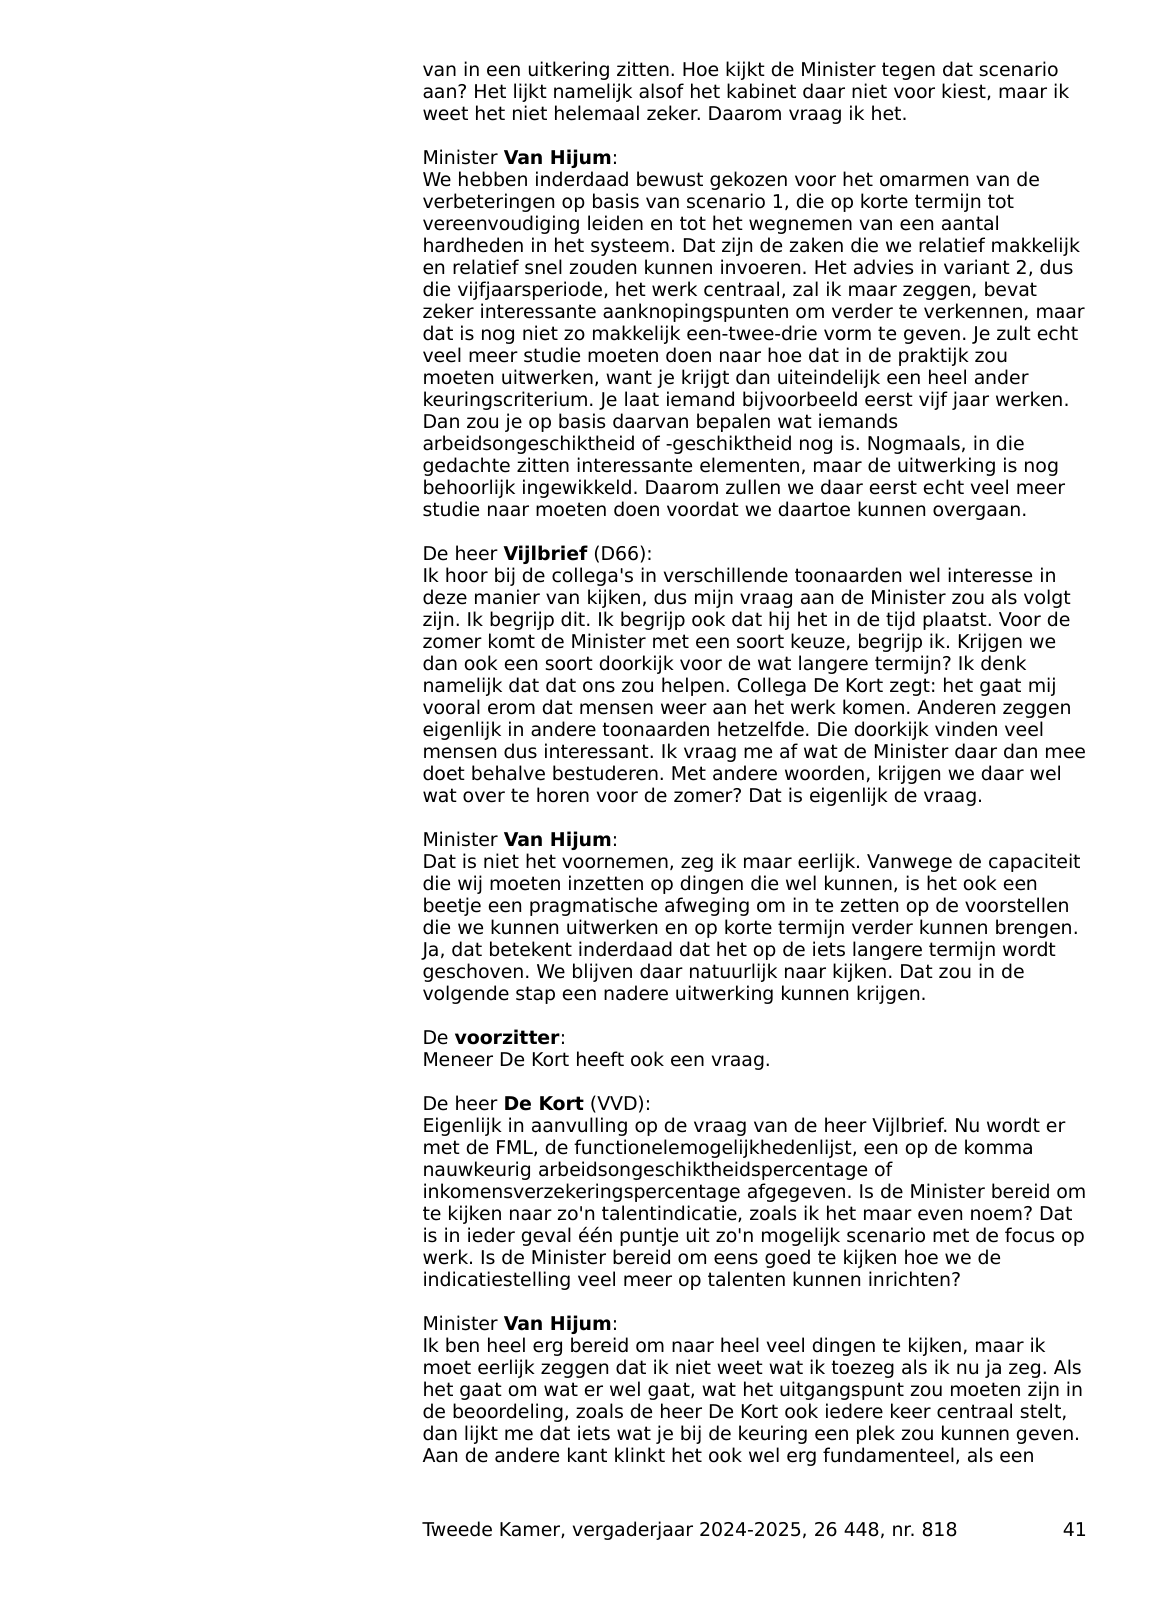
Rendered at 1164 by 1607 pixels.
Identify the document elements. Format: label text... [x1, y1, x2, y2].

text We hebben inderdaad bewust gekozen voor het omarmen van de verbeteringen op basis van scenario 1, die op korte termijn tot vereenvoudiging leiden en tot het wegnemen van een aantal hardheden in het systeem. Dat zijn de zaken die we relatief makkelijk en relatief snel zouden kunnen invoeren. Het advies in variant 2, dus die vijfjaarsperiode, het werk centraal, zal ik maar zeggen, bevat zeker interessante aanknopingspunten om verder te verkennen, maar dat is nog niet zo makkelijk een-twee-drie vorm te geven. Je zult echt veel meer studie moeten doen naar hoe dat in de praktijk zou moeten uitwerken, want je krijgt dan uiteindelijk een heel ander keuringscriterium. Je laat iemand bijvoorbeeld eerst vijf jaar werken. Dan zou je op basis daarvan bepalen wat iemands arbeidsongeschiktheid of -geschiktheid nog is. Nogmaals, in die gedachte zitten interessante elementen, maar de uitwerking is nog behoorlijk ingewikkeld. Daarom zullen we daar eerst echt veel meer studie naar moeten doen voordat we daartoe kunnen overgaan. [422, 169, 1087, 521]
text Ik hoor bij de collega's in verschillende toonaarden wel interesse in deze manier van kijken, dus mijn vraag aan de Minister zou als volgt zijn. Ik begrijp dit. Ik begrijp ook dat hij het in de tijd plaatst. Voor de zomer komt de Minister met een soort keuze, begrijp ik. Krijgen we dan ook een soort doorkijk voor de wat langere termijn? Ik denk namelijk dat dat ons zou helpen. Collega De Kort zegt: het gaat mij vooral erom dat mensen weer aan het werk komen. Anderen zeggen eigenlijk in andere toonaarden hetzelfde. Die doorkijk vinden veel mensen dus interessant. Ik vraag me af wat de Minister daar dan mee doet behalve bestuderen. Met andere woorden, krijgen we daar wel wat over te horen voor de zomer? Dat is eigenlijk de vraag. [422, 565, 1087, 807]
text Eigenlijk in aanvulling op de vraag van de heer Vijlbrief. Nu wordt er met de FML, de functionelemogelijkhedenlijst, een op de komma nauwkeurig arbeidsongeschiktheidspercentage of inkomensverzekeringspercentage afgegeven. Is de Minister bereid om te kijken naar zo'n talentindicatie, zoals ik het maar even noem? Dat is in ieder geval één puntje uit zo'n mogelijk scenario met de focus op werk. Is de Minister bereid om eens goed te kijken hoe we de indicatiestelling veel meer op talenten kunnen inrichten? [422, 1115, 1087, 1291]
text Dat is niet het voornemen, zeg ik maar eerlijk. Vanwege de capaciteit die wij moeten inzetten op dingen die wel kunnen, is het ook een beetje een pragmatische afweging om in te zetten op de voorstellen die we kunnen uitwerken en op korte termijn verder kunnen brengen. Ja, dat betekent inderdaad dat het op de iets langere termijn wordt geschoven. We blijven daar natuurlijk naar kijken. Dat zou in de volgende stap een nadere uitwerking kunnen krijgen. [422, 851, 1087, 1005]
text Ik ben heel erg bereid om naar heel veel dingen te kijken, maar ik moet eerlijk zeggen dat ik niet weet wat ik toezeg als ik nu ja zeg. Als het gaat om wat er wel gaat, wat het uitgangspunt zou moeten zijn in de beoordeling, zoals de heer De Kort ook iedere keer centraal stelt, dan lijkt me dat iets wat je bij de keuring een plek zou kunnen geven. Aan de andere kant klinkt het ook wel erg fundamenteel, als een [422, 1335, 1087, 1467]
text De voorzitter: [422, 1027, 1087, 1049]
text Meneer De Kort heeft ook een vraag. [422, 1049, 1087, 1071]
text De heer Vijlbrief (D66): [422, 543, 1087, 565]
text van in een uitkering zitten. Hoe kijkt de Minister tegen dat scenario aan? Het lijkt namelijk alsof het kabinet daar niet voor kiest, maar ik weet het niet helemaal zeker. Daarom vraag ik het. [422, 59, 1087, 125]
text Minister Van Hijum: [422, 1313, 1087, 1335]
text Minister Van Hijum: [422, 147, 1087, 169]
text Minister Van Hijum: [422, 829, 1087, 851]
text De heer De Kort (VVD): [422, 1093, 1087, 1115]
